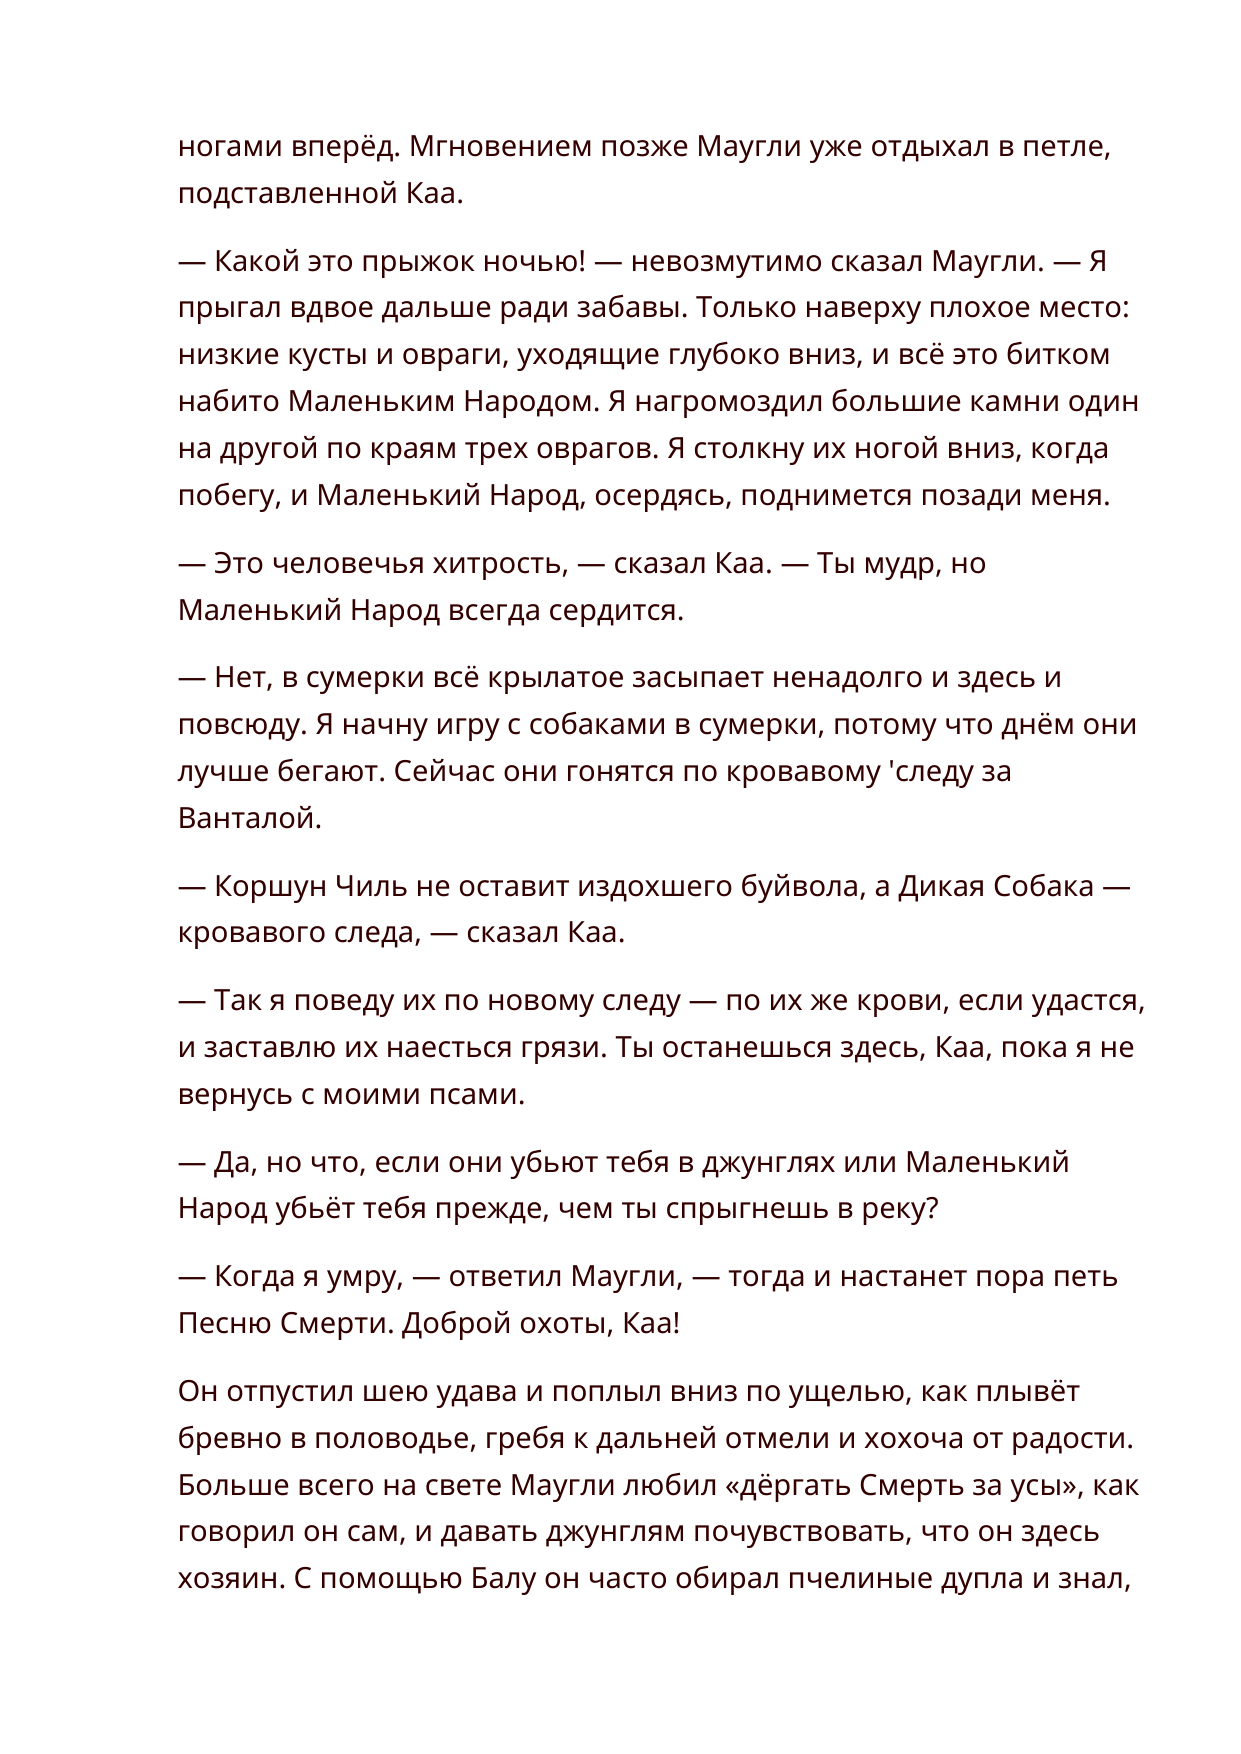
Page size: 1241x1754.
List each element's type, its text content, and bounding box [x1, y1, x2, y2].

text — Так я поведу их по новому следу — по их же крови, если удастся, и заставлю их наесться грязи. Ты останешься здесь, Каа, пока я не вернусь с моими псами. [177, 972, 1152, 1113]
text — Коршун Чиль не оставит издохшего буйвола, а Дикая Собака — кровавого следа, — сказал Каа. [177, 858, 1152, 951]
text — Это человечья хитрость, — сказал Каа. — Ты мудр, но Маленький Народ всегда сердится. [177, 535, 1152, 628]
text ногами вперёд. Мгновением позже Маугли уже отдыхал в петле, подставленной Каа. [177, 118, 1152, 212]
text — Когда я умру, — ответил Маугли, — тогда и настанет пора петь Песню Смерти. Доброй охоты, Каа! [177, 1248, 1152, 1342]
text Он отпустил шею удава и поплыл вниз по ущелью, как плывёт бревно в половодье, гребя к дальней отмели и хохоча от радости. Больше всего на свете Маугли любил «дёргать Смерть за усы», как говорил он сам, и давать джунглям почувствовать, что он здесь хозяин. С помощью Балу он часто обирал пчелиные дупла и знал, [177, 1363, 1152, 1597]
text — Какой это прыжок ночью! — невозмутимо сказал Маугли. — Я прыгал вдвое дальше ради забавы. Только наверху плохое место: низкие кусты и овраги, уходящие глубоко вниз, и всё это битком набито Маленьким Народом. Я нагромоздил большие камни один на другой по краям трех оврагов. Я столкну их ногой вниз, когда побегу, и Маленький Народ, осердясь, поднимется позади меня. [177, 233, 1152, 514]
text — Нет, в сумерки всё крылатое засыпает ненадолго и здесь и повсюду. Я начну игру с собаками в сумерки, потому что днём они лучше бегают. Сейчас они гонятся по кровавому 'следу за Ванталой. [177, 649, 1152, 837]
text — Да, но что, если они убьют тебя в джунглях или Маленький Народ убьёт тебя прежде, чем ты спрыгнешь в реку? [177, 1134, 1152, 1227]
